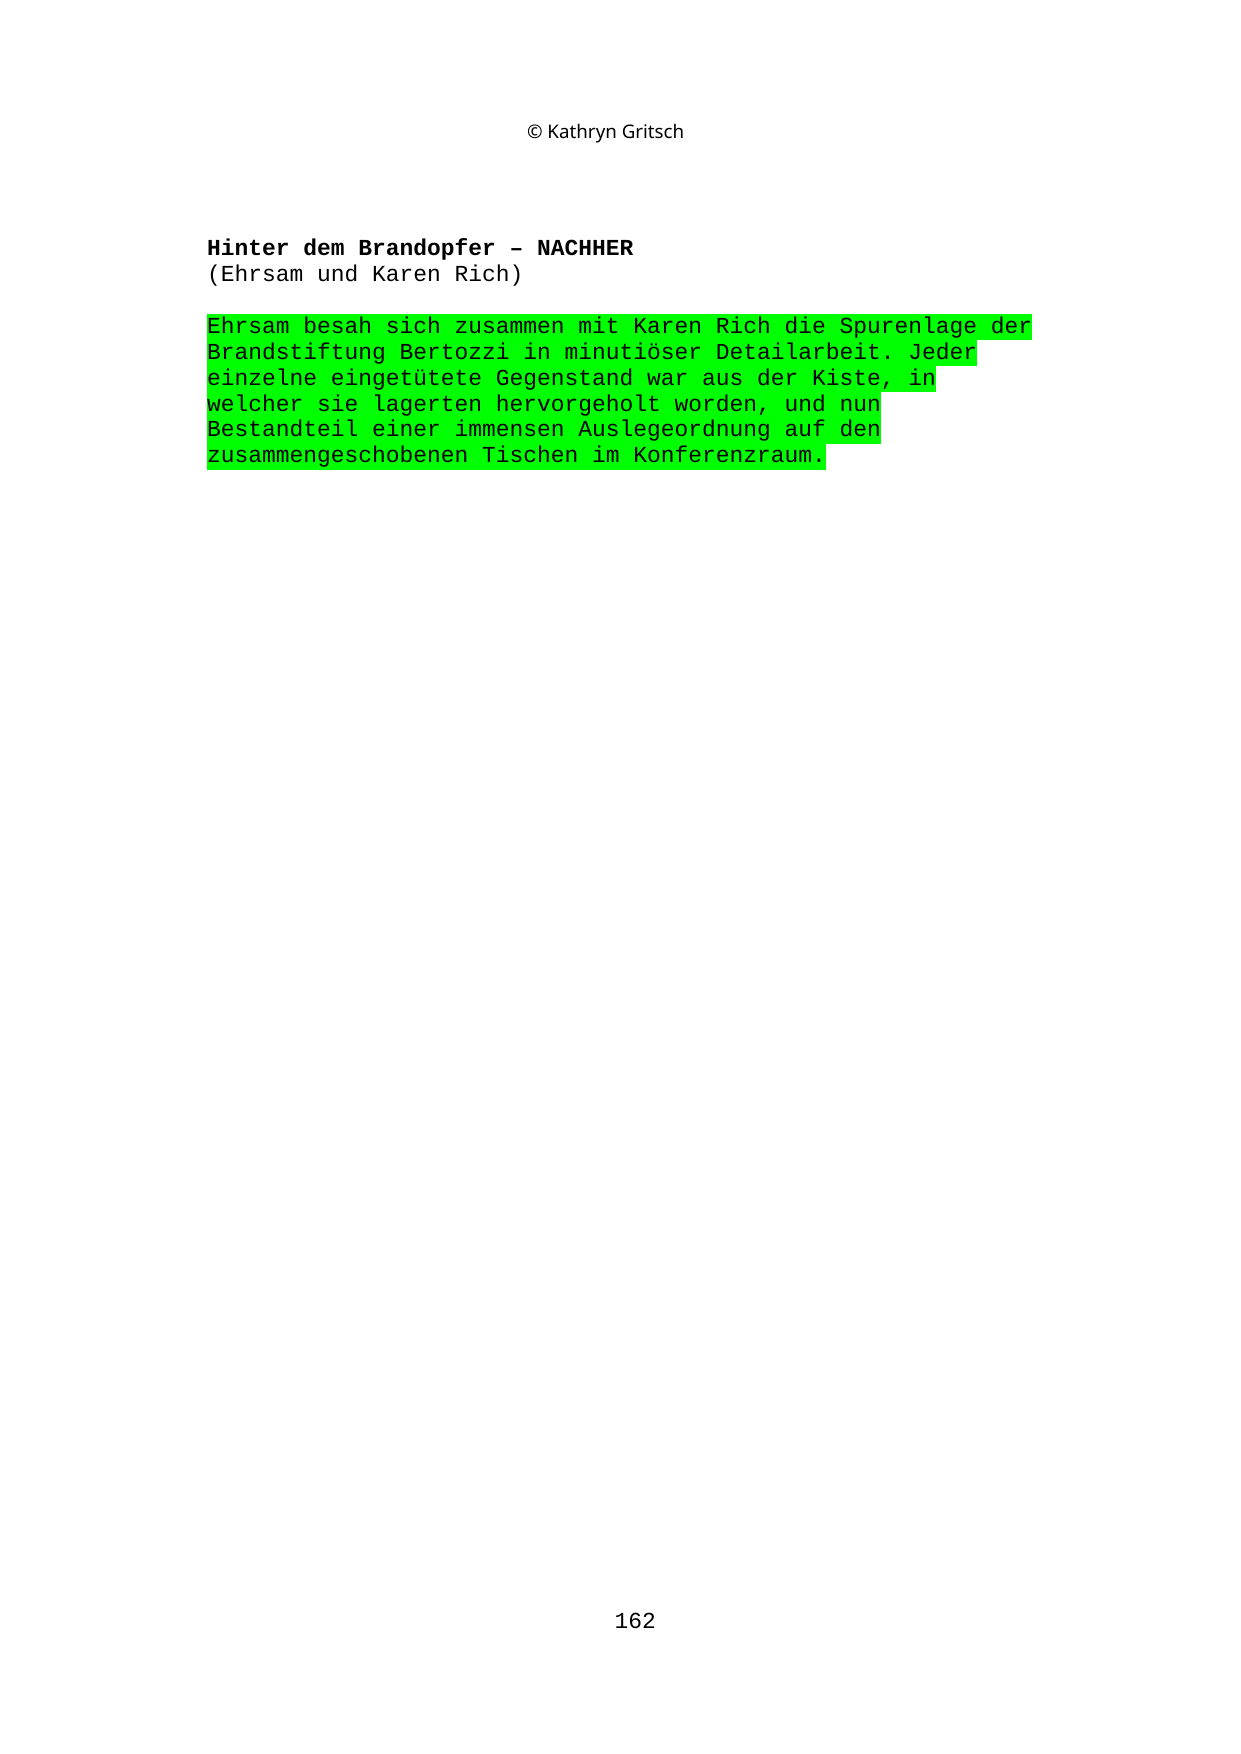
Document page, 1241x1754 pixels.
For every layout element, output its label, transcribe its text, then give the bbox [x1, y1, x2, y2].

text (Ehrsam und Karen Rich) [207, 262, 1034, 288]
text Ehrsam besah sich zusammen mit Karen Rich die Spurenlage der Brandstiftung Bertozzi in minutiöser Detailarbeit. Jeder einzelne eingetütete Gegenstand war aus der Kiste, in welcher sie lagerten hervorgeholt worden, und nun Bestandteil einer immensen Auslegeordnung auf den zusammengeschobenen Tischen im Konferenzraum. [207, 314, 1034, 470]
text Hinter dem Brandopfer – NACHHER [207, 236, 1034, 262]
